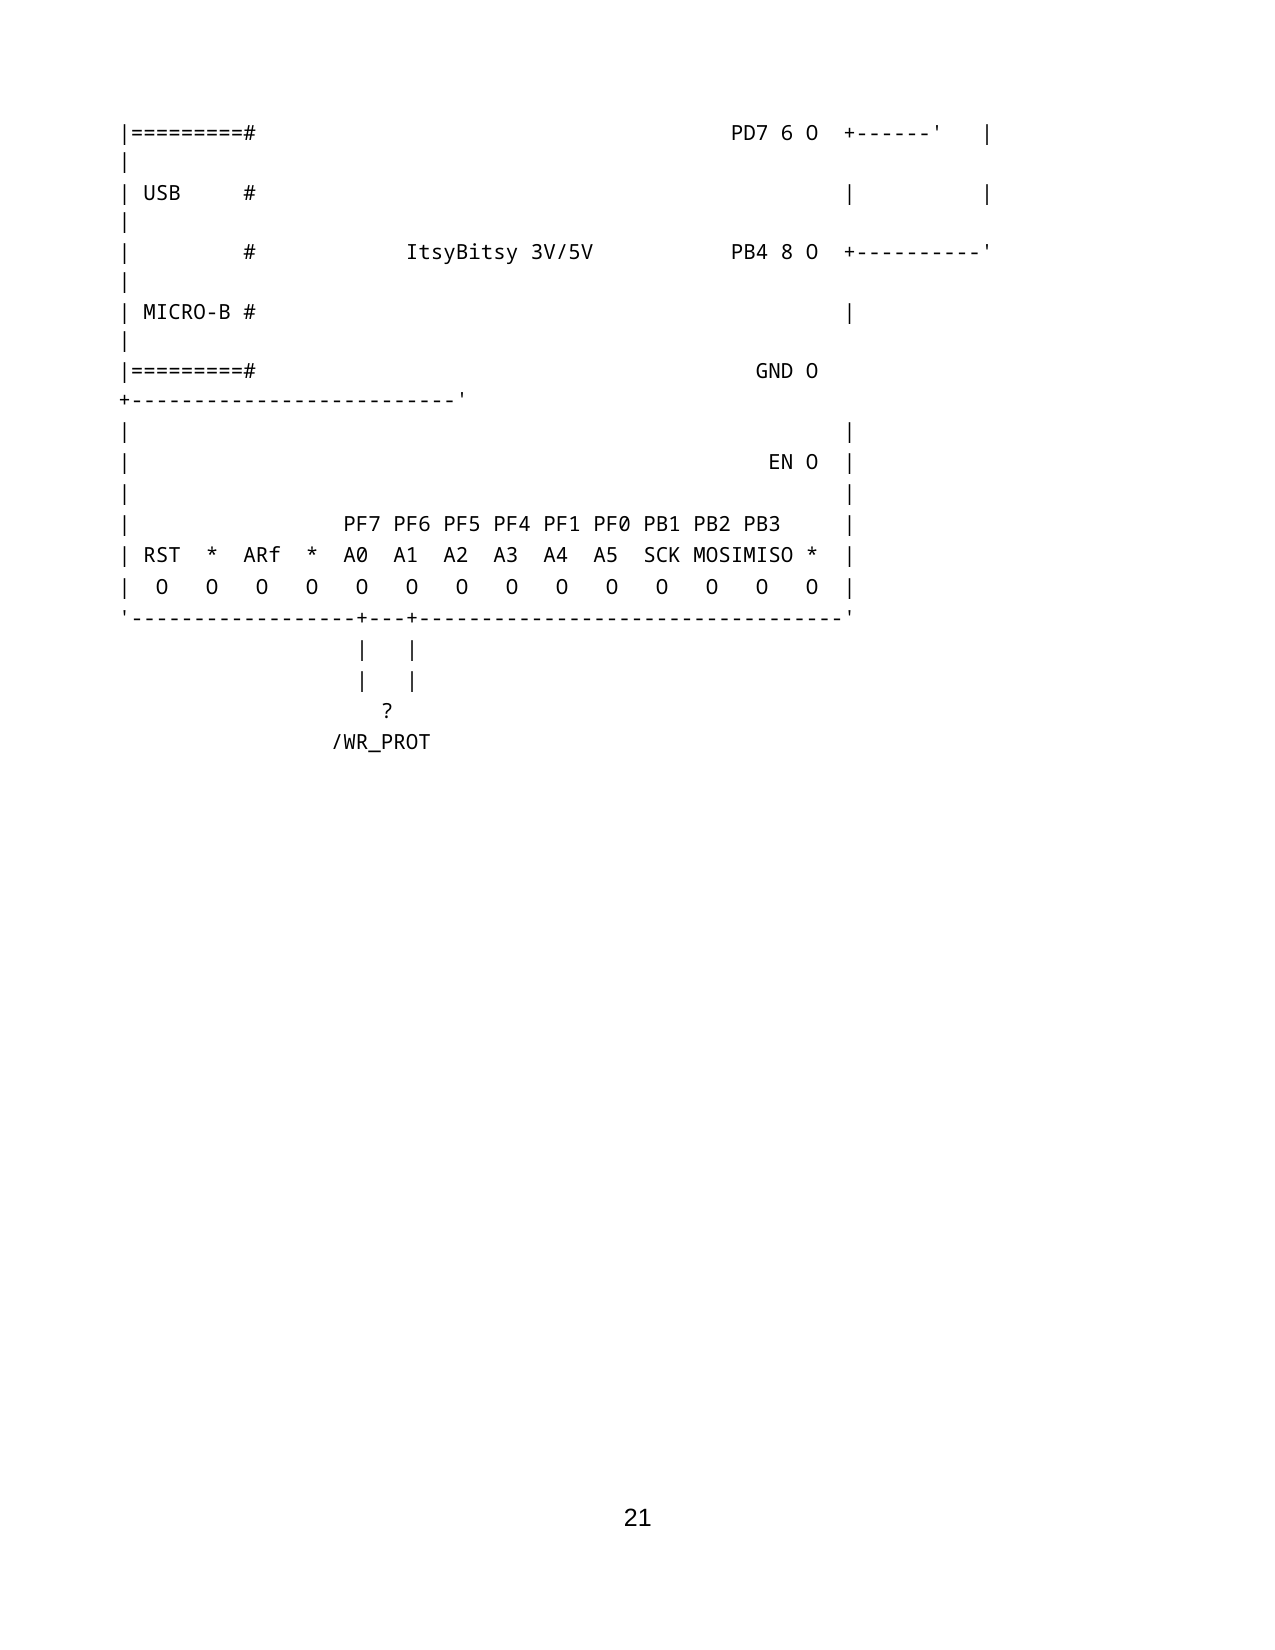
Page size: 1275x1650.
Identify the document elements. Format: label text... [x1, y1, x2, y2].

text | O O O O O O O O O O O O O O | [118, 572, 1157, 600]
text |=========# PD7 6 O +------' | | [118, 118, 1157, 175]
text |=========# GND O +--------------------------' [118, 356, 1157, 413]
text | PF7 PF6 PF5 PF4 PF1 PF0 PB1 PB2 PB3 | [118, 509, 1157, 538]
text | | [118, 665, 1157, 694]
text | | [118, 478, 1157, 507]
text | | [118, 416, 1157, 444]
text | MICRO-B # | | [118, 297, 1157, 354]
text ? [118, 696, 1157, 725]
text | RST * ARf * A0 A1 A2 A3 A4 A5 SCK MOSIMISO * | [118, 541, 1157, 569]
text '------------------+---+----------------------------------' [118, 603, 1157, 631]
text | USB # | | | [118, 178, 1157, 234]
text | EN O | [118, 447, 1157, 476]
text | | [118, 634, 1157, 662]
text /WR_PROT [118, 727, 1157, 756]
text | # ItsyBitsy 3V/5V PB4 8 O +----------' | [118, 237, 1157, 294]
